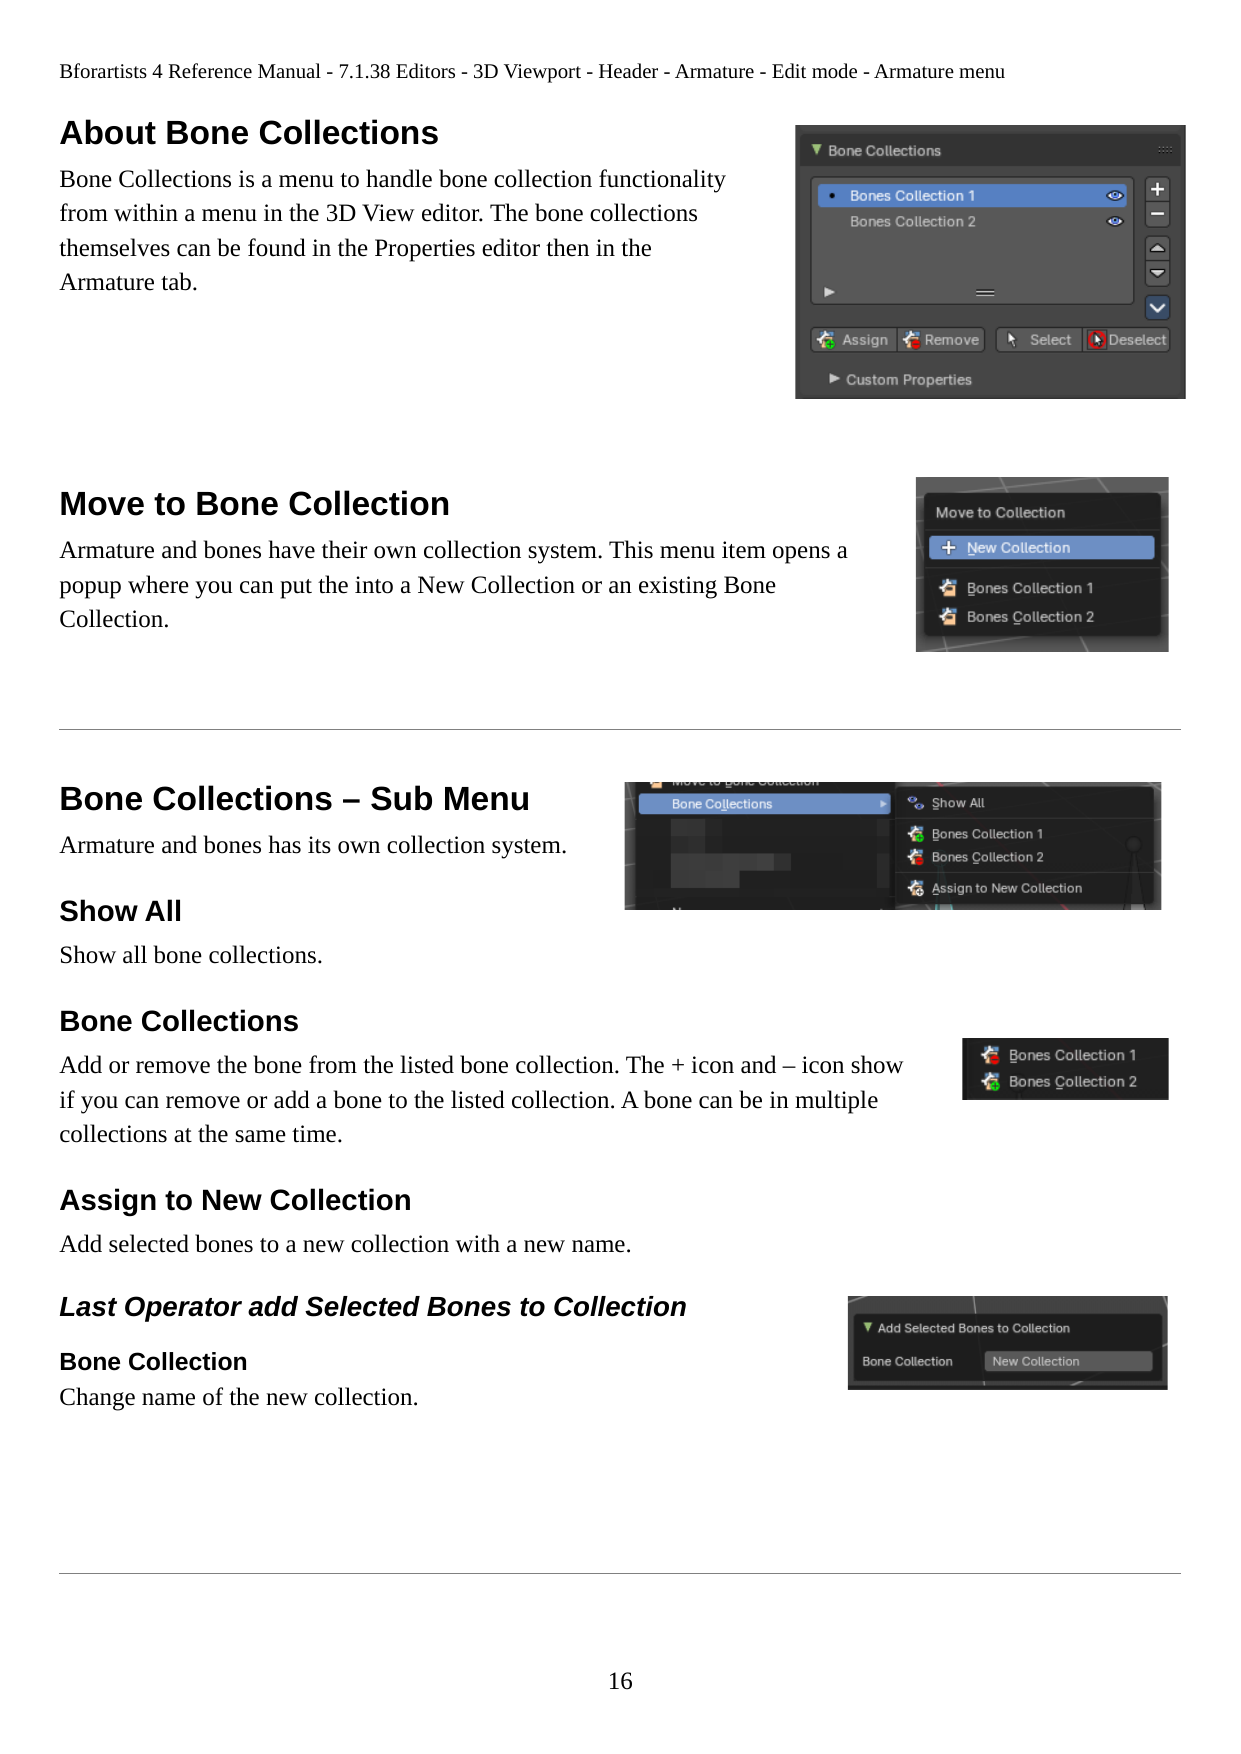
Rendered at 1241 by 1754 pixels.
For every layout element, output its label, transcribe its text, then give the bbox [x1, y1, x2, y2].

subtitle [1168, 1347, 1181, 1376]
text Armature and bones have their own collection system. This menu item opens a popup where you can put the into a New Collection or an existing Bone Collection. [59, 535, 915, 633]
text Add selected bones to a new collection with a new name. [59, 1229, 1181, 1258]
text Armature and bones has its own collection system. [59, 830, 624, 859]
picture [915, 477, 1169, 652]
picture [962, 1038, 1169, 1100]
subtitle Move to Bone Collection [59, 484, 915, 523]
subtitle About Bone Collections [59, 113, 1181, 151]
picture [795, 125, 1186, 399]
subtitle Last Operator add Selected Bones to Collection [59, 1291, 1181, 1322]
subtitle [1169, 484, 1181, 523]
text Change name of the new collection. [59, 1382, 1181, 1411]
subtitle Show All [59, 894, 1181, 928]
subtitle Bone Collection [59, 1347, 847, 1376]
picture [624, 782, 1162, 910]
text Add or remove the bone from the listed bone collection. The + icon and – icon show if you can remove or add a bone to the listed collection. A bone can be in multiple collections at the same time. [59, 1100, 1181, 1148]
subtitle Assign to New Collection [59, 1183, 1181, 1217]
subtitle Bone Collections – Sub Menu [59, 779, 1181, 818]
subtitle Bone Collections [59, 1004, 1181, 1038]
text Show all bone collections. [59, 940, 1181, 969]
text Bone Collections is a menu to handle bone collection functionality from within a menu in the 3D View editor. The bone collections themselves can be found in the Properties editor then in the Armature tab. [59, 164, 795, 296]
picture [847, 1296, 1168, 1390]
